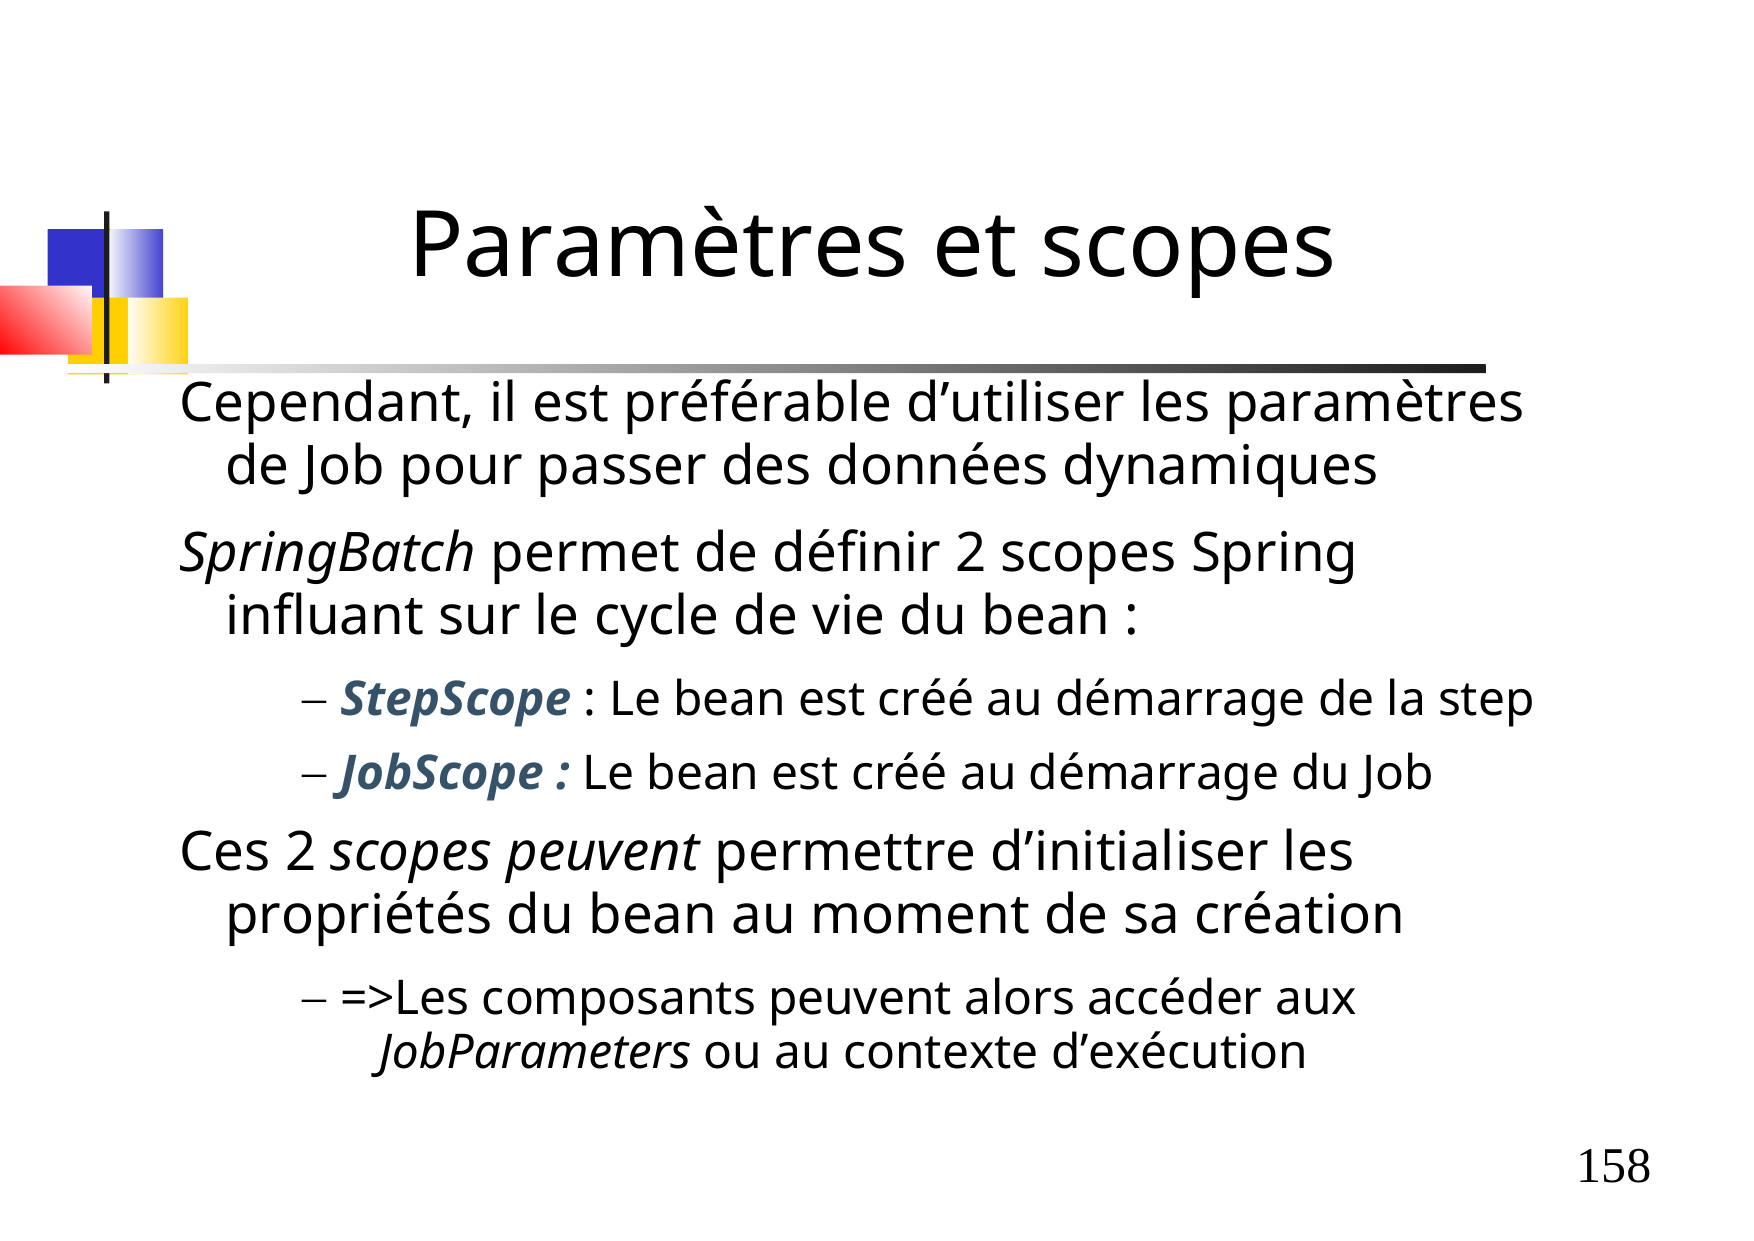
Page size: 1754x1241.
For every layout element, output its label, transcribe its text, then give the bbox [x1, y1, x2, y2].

list Cependant, il est préférable d’utiliser les paramètres de Job pour passer des données dynamiques SpringBatch permet de définir 2 scopes Spring influant sur le cycle de vie du bean : StepScope : Le bean est créé au démarrage de la step JobScope : Le bean est créé au démarrage du Job Ces 2 scopes peuvent permettre d’initialiser les propriétés du bean au moment de sa création =>Les composants peuvent alors accéder aux JobParameters ou au contexte d’exécution [179, 371, 1567, 1091]
title Paramètres et scopes [179, 139, 1567, 351]
